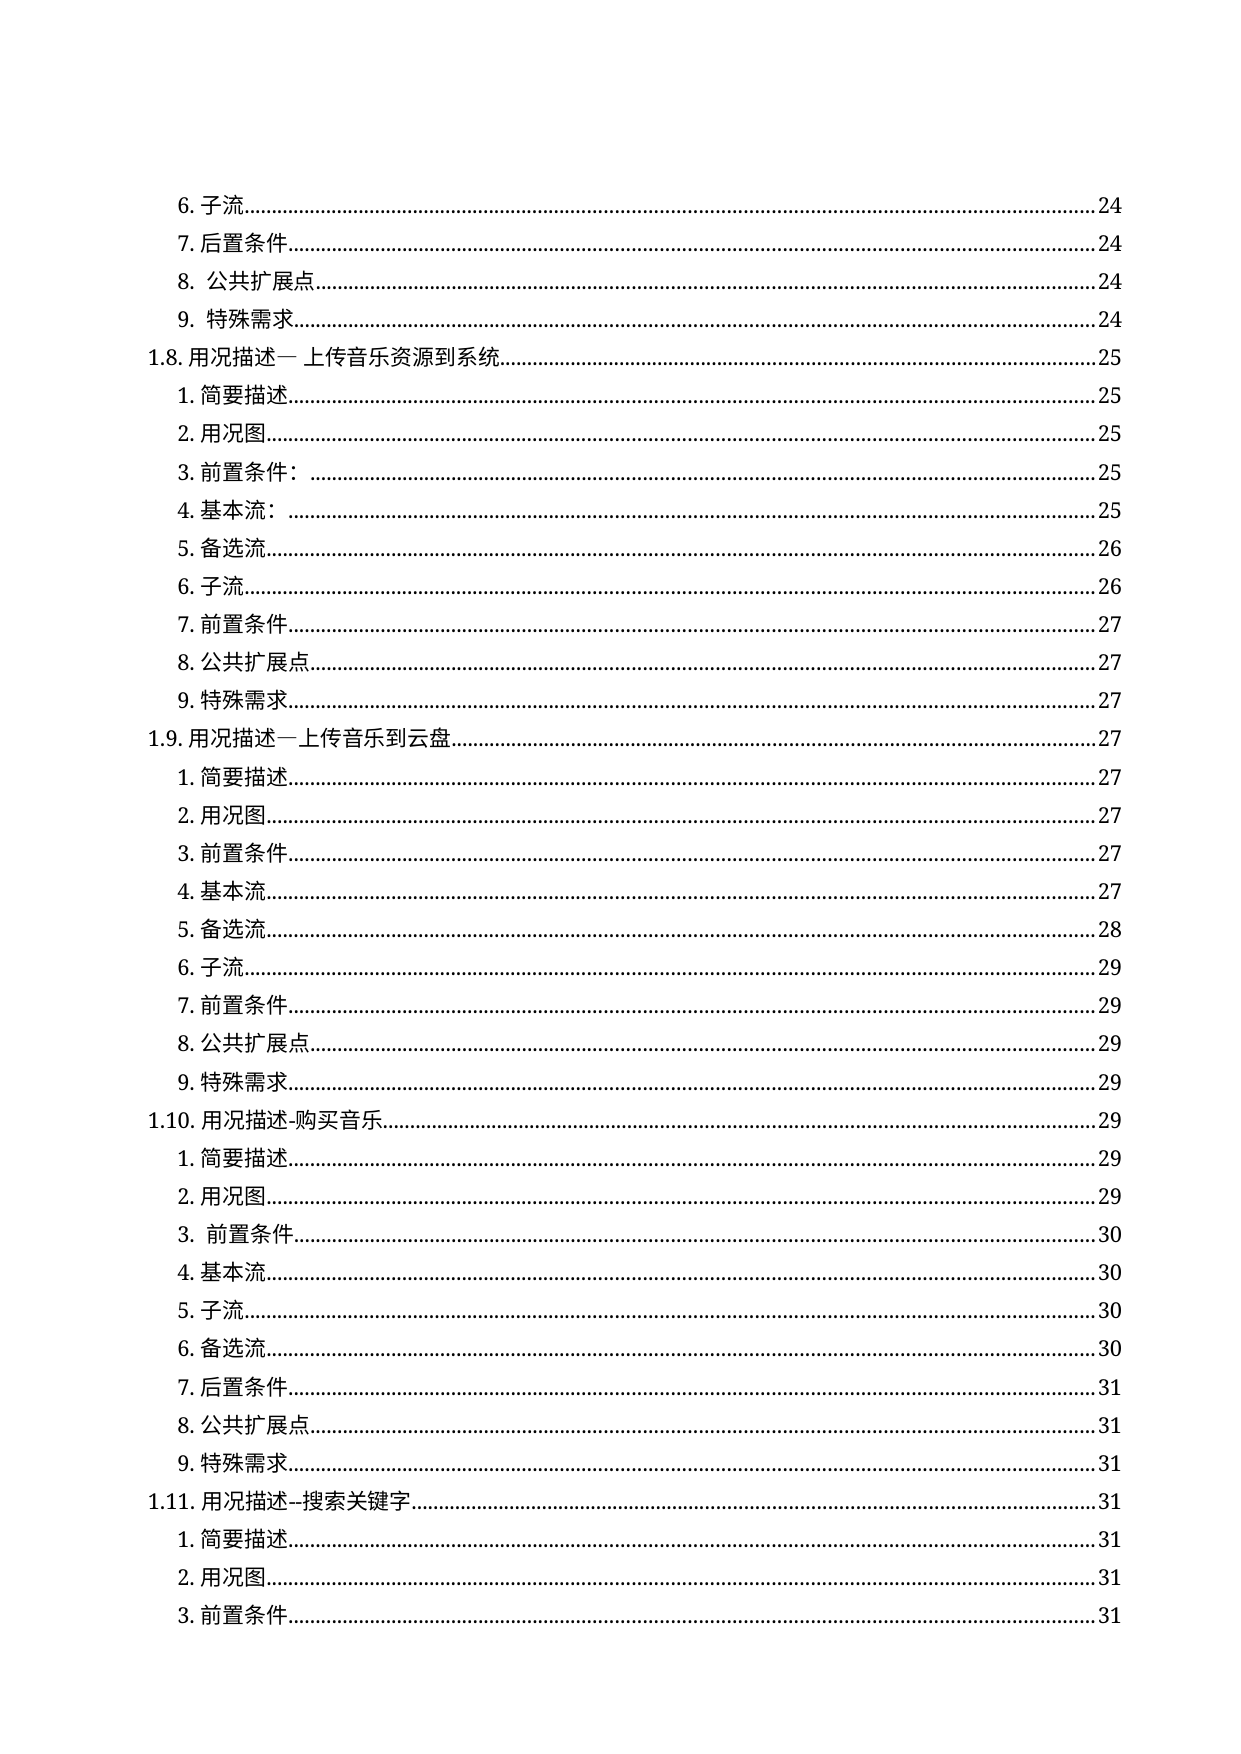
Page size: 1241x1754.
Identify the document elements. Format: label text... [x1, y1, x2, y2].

text 9. 特殊需求 27 [177, 683, 1122, 715]
text 4. 基本流 27 [177, 874, 1122, 906]
text 7. 后置条件 24 [177, 226, 1122, 257]
text 5. 子流 30 [177, 1293, 1122, 1325]
text 6. 子流 24 [177, 188, 1122, 219]
text 8. 公共扩展点 29 [177, 1026, 1122, 1058]
text 2. 用况图 25 [177, 416, 1122, 448]
text 3. 前置条件 31 [177, 1598, 1122, 1630]
text 1.9. 用况描述—上传音乐到云盘 27 [148, 721, 1122, 753]
text 1. 简要描述 27 [177, 759, 1122, 791]
text 5. 备选流 26 [177, 531, 1122, 562]
text 8. 公共扩展点 24 [177, 264, 1122, 296]
text 3. 前置条件： 25 [177, 454, 1122, 486]
text 8. 公共扩展点 27 [177, 645, 1122, 677]
text 2. 用况图 31 [177, 1560, 1122, 1592]
text 6. 子流 29 [177, 950, 1122, 982]
text 6. 子流 26 [177, 569, 1122, 601]
text 9. 特殊需求 24 [177, 302, 1122, 334]
text 1.10. 用况描述-购买音乐 29 [148, 1103, 1122, 1134]
text 1. 简要描述 25 [177, 378, 1122, 410]
text 9. 特殊需求 29 [177, 1064, 1122, 1096]
text 3. 前置条件 27 [177, 836, 1122, 867]
text 4. 基本流： 25 [177, 493, 1122, 524]
text 2. 用况图 29 [177, 1179, 1122, 1211]
text 5. 备选流 28 [177, 912, 1122, 944]
text 3. 前置条件 30 [177, 1217, 1122, 1249]
text 4. 基本流 30 [177, 1255, 1122, 1287]
text 9. 特殊需求 31 [177, 1446, 1122, 1477]
text 7. 后置条件 31 [177, 1369, 1122, 1401]
text 2. 用况图 27 [177, 798, 1122, 829]
text 1.8. 用况描述— 上传音乐资源到系统 25 [148, 340, 1122, 372]
text 7. 前置条件 29 [177, 988, 1122, 1020]
text 6. 备选流 30 [177, 1331, 1122, 1363]
text 7. 前置条件 27 [177, 607, 1122, 639]
text 1. 简要描述 29 [177, 1141, 1122, 1172]
text 1. 简要描述 31 [177, 1522, 1122, 1554]
text 8. 公共扩展点 31 [177, 1408, 1122, 1439]
text 1.11. 用况描述--搜索关键字 31 [148, 1484, 1122, 1516]
